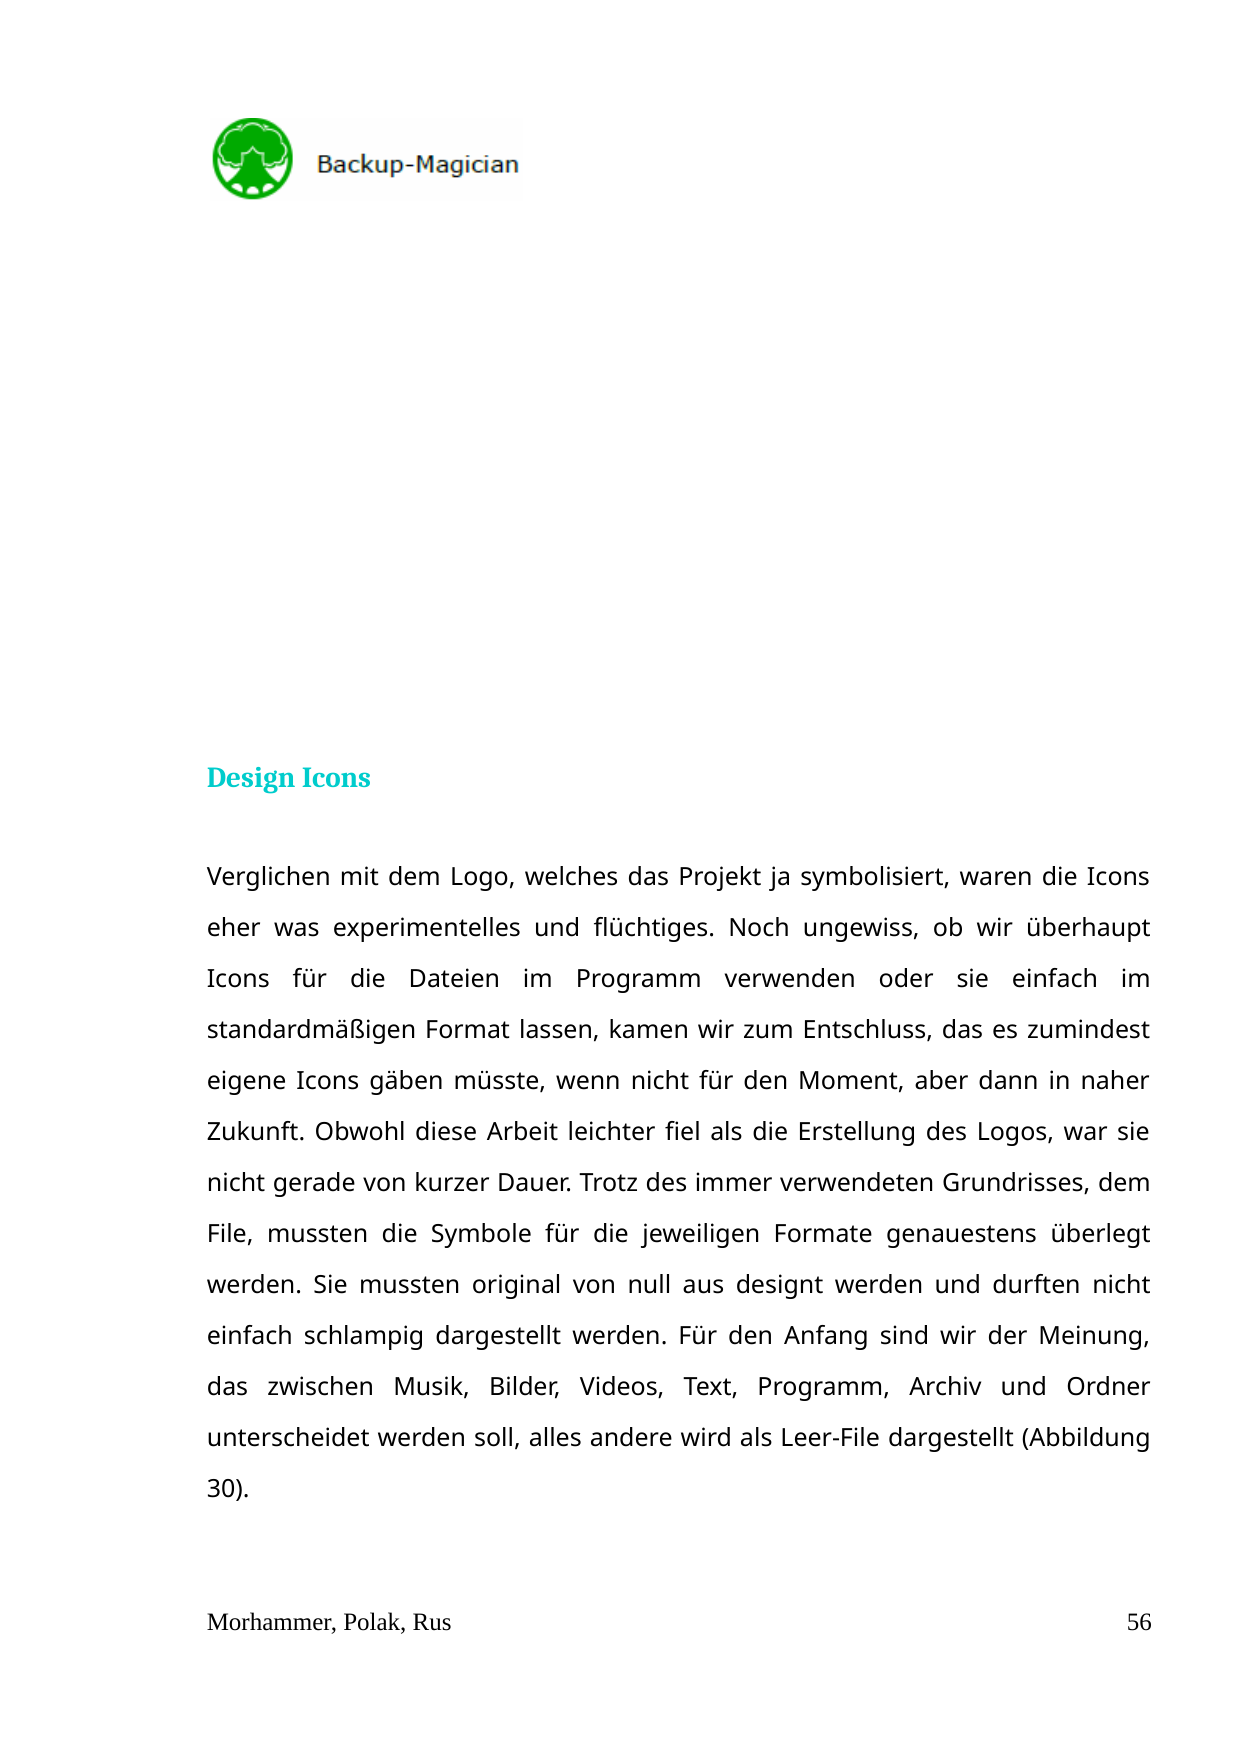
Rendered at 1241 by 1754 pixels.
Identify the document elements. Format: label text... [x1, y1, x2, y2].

picture [210, 118, 523, 201]
subtitle Design Icons [207, 761, 1152, 795]
text Verglichen mit dem Logo, welches das Projekt ja symbolisiert, waren die Icons eher was experimentelles und flüchtiges. Noch ungewiss, ob wir überhaupt Icons für die Dateien im Programm verwenden oder sie einfach im standardmäßigen Format lassen, kamen wir zum Entschluss, das es zumindest eigene Icons gäben müsste, wenn nicht für den Moment, aber dann in naher Zukunft. Obwohl diese Arbeit leichter fiel als die Erstellung des Logos, war sie nicht gerade von kurzer Dauer. Trotz des immer verwendeten Grundrisses, dem File, mussten die Symbole für die jeweiligen Formate genauestens überlegt werden. Sie mussten original von null aus designt werden und durften nicht einfach schlampig dargestellt werden. Für den Anfang sind wir der Meinung, das zwischen Musik, Bilder, Videos, Text, Programm, Archiv und Ordner unterscheidet werden soll, alles andere wird als Leer-File dargestellt (Abbildung 30). [207, 858, 1152, 1505]
